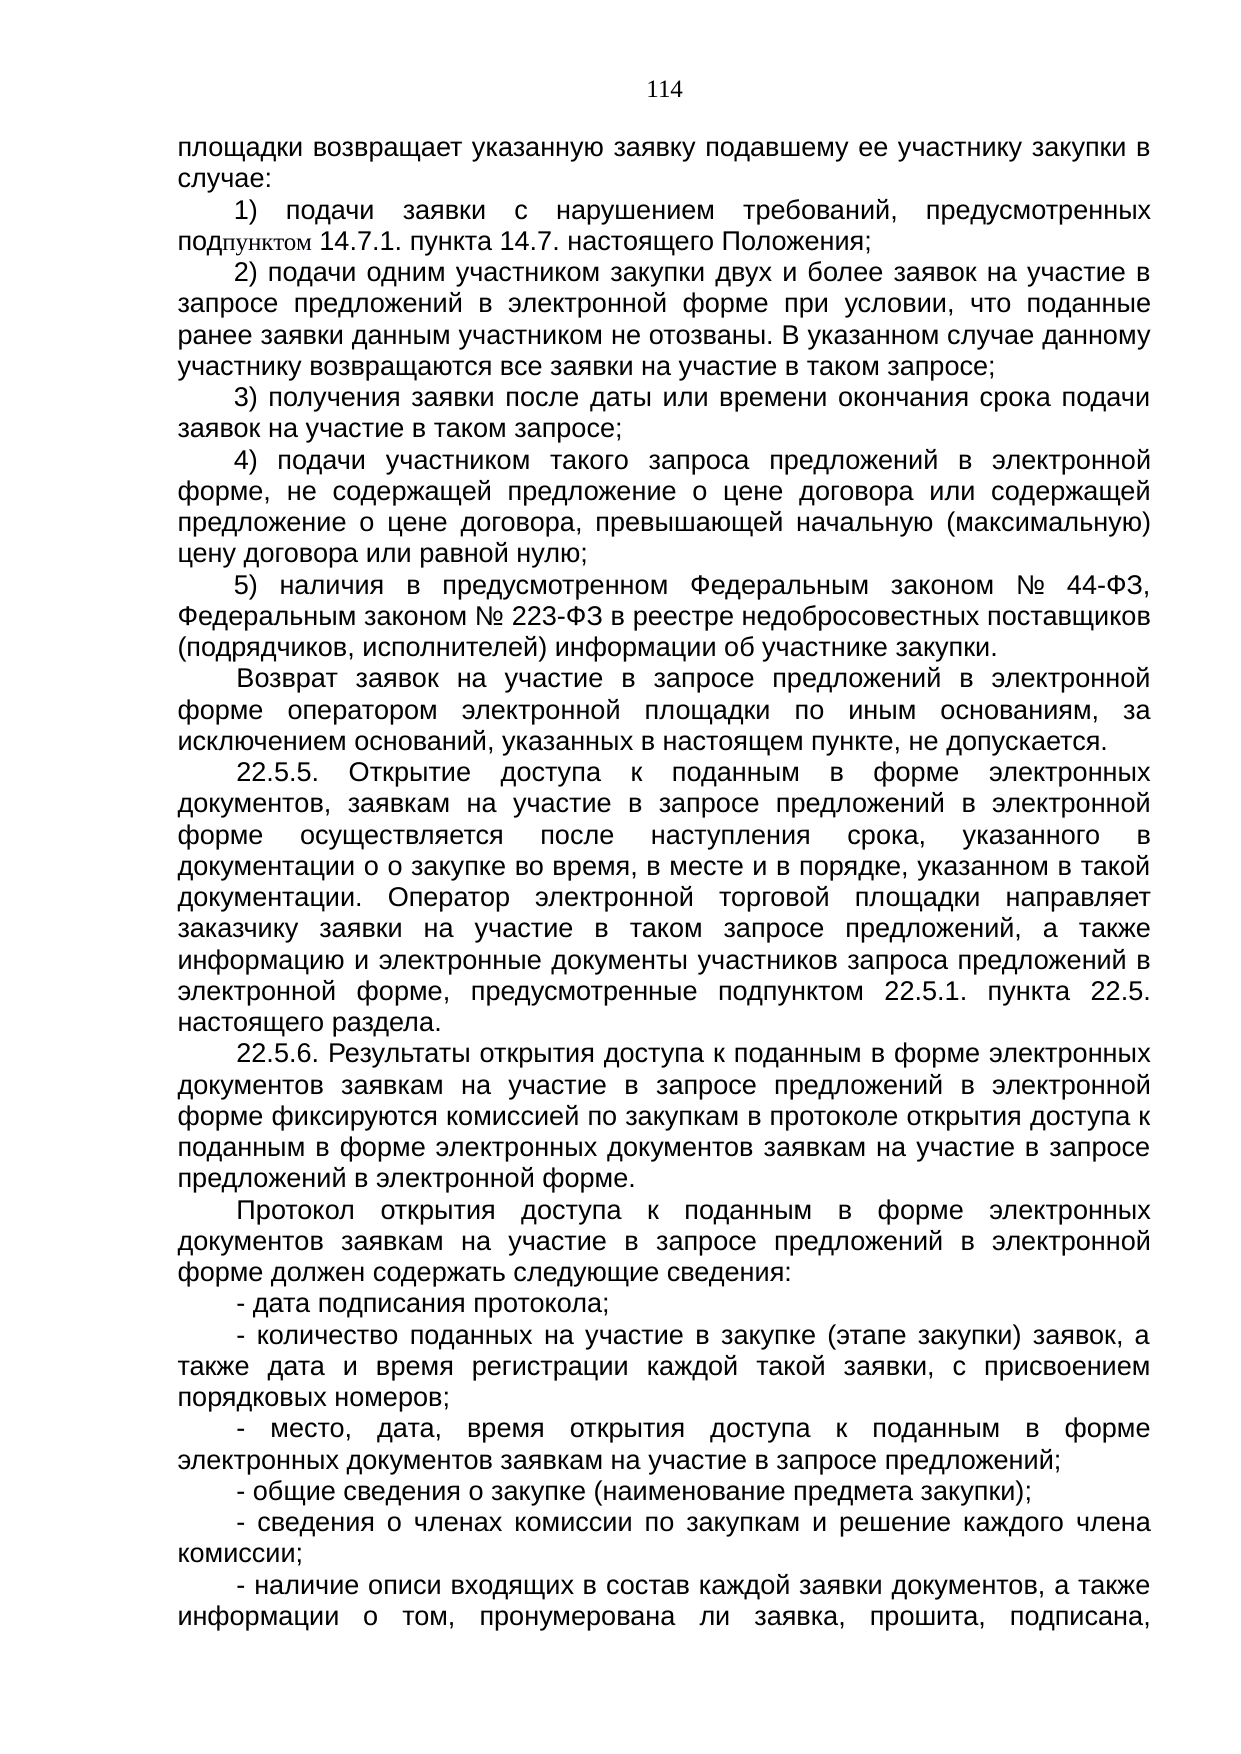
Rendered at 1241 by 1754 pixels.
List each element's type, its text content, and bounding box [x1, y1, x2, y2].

text 4) подачи участником такого запроса предложений в электронной форме, не содержащей предложение о цене договора или содержащей предложение о цене договора, превышающей начальную (максимальную) цену договора или равной нулю; [177, 444, 1152, 569]
text Протокол открытия доступа к поданным в форме электронных документов заявкам на участие в запросе предложений в электронной форме должен содержать следующие сведения: [177, 1194, 1152, 1287]
text - дата подписания протокола; [177, 1287, 1152, 1319]
text 3) получения заявки после даты или времени окончания срока подачи заявок на участие в таком запросе; [177, 381, 1152, 444]
text - наличие описи входящих в состав каждой заявки документов, а также информации о том, пронумерована ли заявка, прошита, подписана, [177, 1569, 1152, 1631]
text 22.5.5. Открытие доступа к поданным в форме электронных документов, заявкам на участие в запросе предложений в электронной форме осуществляется после наступления срока, указанного в документации о о закупке во время, в месте и в порядке, указанном в такой документации. Оператор электронной торговой площадки направляет заказчику заявки на участие в таком запросе предложений, а также информацию и электронные документы участников запроса предложений в электронной форме, предусмотренные подпунктом 22.5.1. пункта 22.5. настоящего раздела. [177, 756, 1152, 1037]
text 22.5.6. Результаты открытия доступа к поданным в форме электронных документов заявкам на участие в запросе предложений в электронной форме фиксируются комиссией по закупкам в протоколе открытия доступа к поданным в форме электронных документов заявкам на участие в запросе предложений в электронной форме. [177, 1037, 1152, 1194]
text - общие сведения о закупке (наименование предмета закупки); [177, 1475, 1152, 1506]
text - место, дата, время открытия доступа к поданным в форме электронных документов заявкам на участие в запросе предложений; [177, 1412, 1152, 1475]
text 5) наличия в предусмотренном Федеральным законом № 44-ФЗ, Федеральным законом № 223-ФЗ в реестре недобросовестных поставщиков (подрядчиков, исполнителей) информации об участнике закупки. [177, 569, 1152, 662]
text Возврат заявок на участие в запросе предложений в электронной форме оператором электронной площадки по иным основаниям, за исключением оснований, указанных в настоящем пункте, не допускается. [177, 662, 1152, 756]
text 2) подачи одним участником закупки двух и более заявок на участие в запросе предложений в электронной форме при условии, что поданные ранее заявки данным участником не отозваны. В указанном случае данному участнику возвращаются все заявки на участие в таком запросе; [177, 256, 1152, 381]
text - количество поданных на участие в закупке (этапе закупки) заявок, а также дата и время регистрации каждой такой заявки, с присвоением порядковых номеров; [177, 1319, 1152, 1412]
text площадки возвращает указанную заявку подавшему ее участнику закупки в случае: [177, 131, 1152, 194]
text - сведения о членах комиссии по закупкам и решение каждого члена комиссии; [177, 1506, 1152, 1569]
text 1) подачи заявки с нарушением требований, предусмотренных подпунктом 14.7.1. пункта 14.7. настоящего Положения; [177, 194, 1152, 256]
